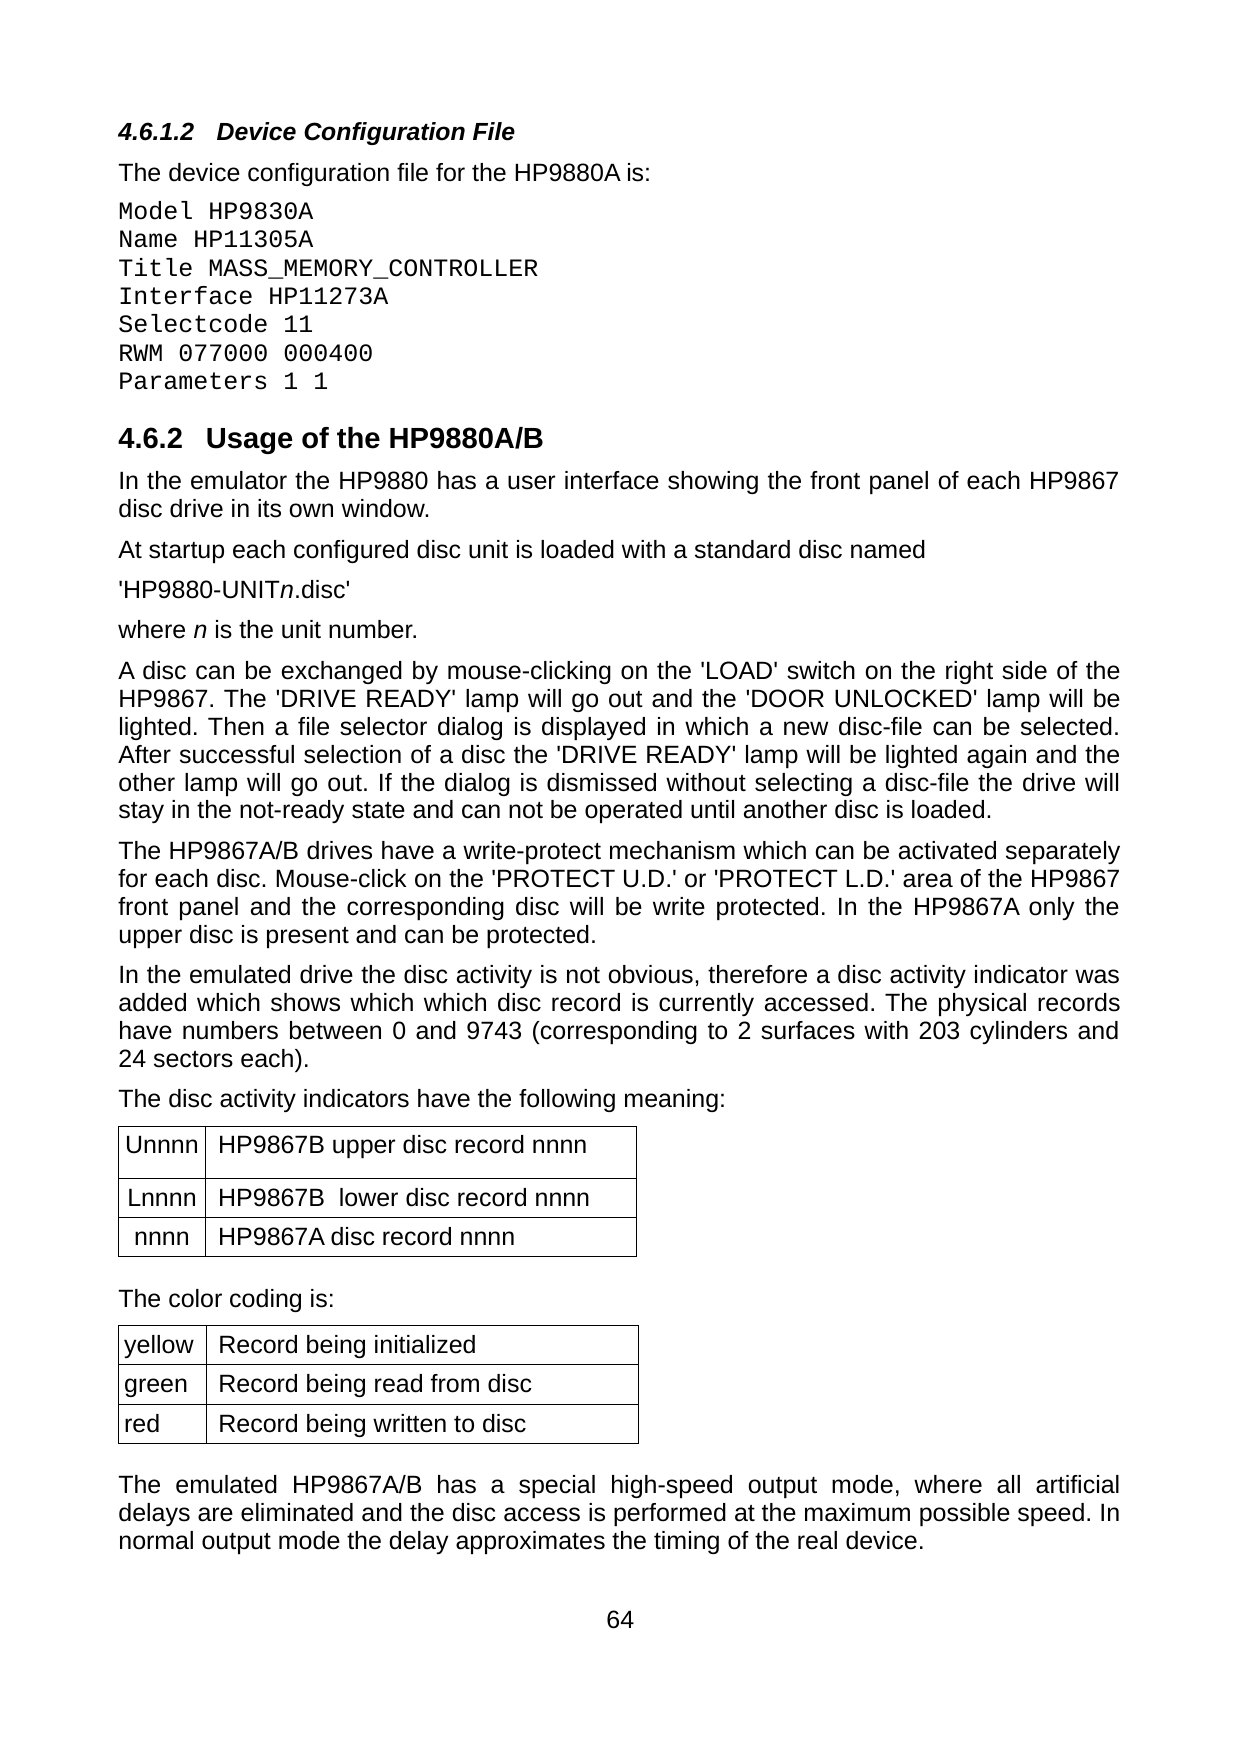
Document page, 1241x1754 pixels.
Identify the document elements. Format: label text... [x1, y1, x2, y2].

text The emulated HP9867A/B has a special high-speed output mode, where all artificial delays are eliminated and the disc access is performed at the maximum possible speed. In normal output mode the delay approximates the timing of the real device. [118, 1471, 1122, 1555]
text Parameters 1 1 [118, 369, 1122, 397]
table_cell [119, 1179, 205, 1217]
table_header [119, 1127, 205, 1177]
text In the emulator the HP9880 has a user interface showing the front panel of each HP9867 disc drive in its own window. [118, 467, 1122, 523]
table_cell [206, 1218, 636, 1256]
table_cell [206, 1179, 636, 1217]
text where n is the unit number. [118, 616, 1122, 644]
text The color coding is: [118, 1284, 1122, 1312]
text Selectcode 11 [118, 312, 1122, 340]
text RWM 077000 000400 [118, 340, 1122, 369]
table_header [119, 1326, 206, 1364]
text The HP9867A/B drives have a write-protect mechanism which can be activated separately for each disc. Mouse-click on the 'PROTECT U.D.' or 'PROTECT L.D.' area of the HP9867 front panel and the corresponding disc will be write protected. In the HP9867A only the upper disc is present and can be protected. [118, 837, 1122, 948]
table_cell [119, 1365, 206, 1404]
text In the emulated drive the disc activity is not obvious, therefore a disc activity indicator was added which shows which which disc record is currently accessed. The physical records have numbers between 0 and 9743 (corresponding to 2 surfaces with 203 cylinders and 24 sectors each). [118, 961, 1122, 1073]
text The disc activity indicators have the following meaning: [118, 1085, 1122, 1113]
text 'HP9880-UNITn.disc' [118, 576, 1122, 604]
subtitle Usage of the HP9880A/B [118, 422, 1122, 455]
text The device configuration file for the HP9880A is: [118, 158, 1122, 186]
text Name HP11305A [118, 227, 1122, 255]
table_cell [207, 1365, 638, 1404]
subtitle Device Configuration File [118, 118, 1122, 146]
text Interface HP11273A [118, 284, 1122, 312]
table_cell [119, 1405, 206, 1443]
text Model HP9830A [118, 199, 1122, 227]
table_header [207, 1326, 638, 1364]
text At startup each configured disc unit is loaded with a standard disc named [118, 536, 1122, 563]
table_header [206, 1127, 636, 1177]
text A disc can be exchanged by mouse-clicking on the 'LOAD' switch on the right side of the HP9867. The 'DRIVE READY' lamp will go out and the 'DOOR UNLOCKED' lamp will be lighted. Then a file selector dialog is displayed in which a new disc-file can be selected. After successful selection of a disc the 'DRIVE READY' lamp will be lighted again and the other lamp will go out. If the dialog is dismissed without selecting a disc-file the drive will stay in the not-ready state and can not be operated until another disc is loaded. [118, 657, 1122, 824]
table_cell [207, 1405, 638, 1443]
text Title MASS_MEMORY_CONTROLLER [118, 255, 1122, 284]
table_cell [119, 1218, 205, 1256]
